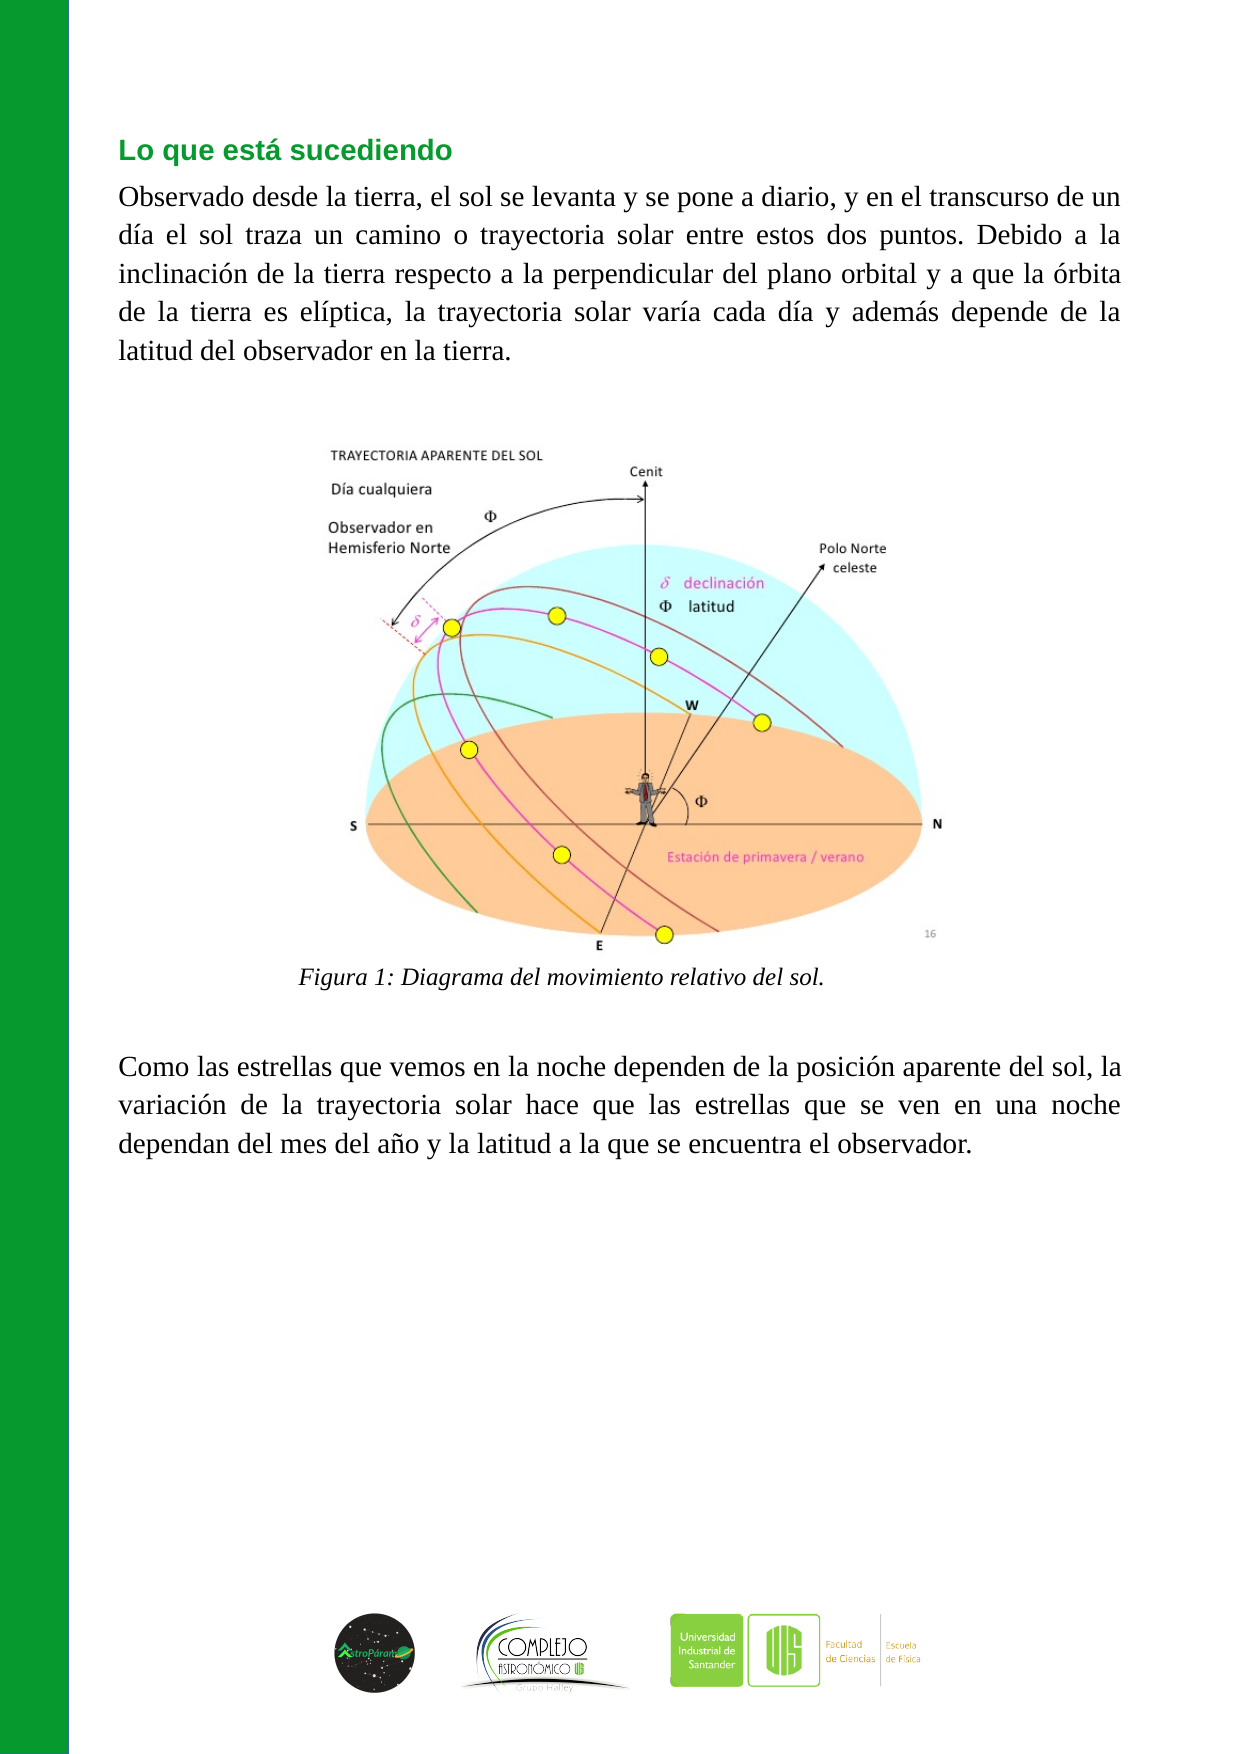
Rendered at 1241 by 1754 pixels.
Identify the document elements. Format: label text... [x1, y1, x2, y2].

text Como las estrellas que vemos en la noche dependen de la posición aparente del sol, la variación de la trayectoria solar hace que las estrellas que se ven en una noche dependan del mes del año y la latitud a la que se encuentra el observador. [118, 1049, 1122, 1159]
text Figura 1: Diagrama del movimiento relativo del sol. [298, 963, 950, 991]
picture [333, 1612, 416, 1694]
picture [458, 1612, 633, 1695]
text Observado desde la tierra, el sol se levanta y se pone a diario, y en el transcurso de un día el sol traza un camino o trayectoria solar entre estos dos puntos. Debido a la inclinación de la tierra respecto a la perpendicular del plano orbital y a que la órbita de la tierra es elíptica, la trayectoria solar varía cada día y además depende de la latitud del observador en la tierra. [118, 179, 1122, 367]
picture [298, 420, 950, 963]
picture [667, 1612, 926, 1690]
subtitle Lo que está sucediendo [118, 133, 1122, 166]
